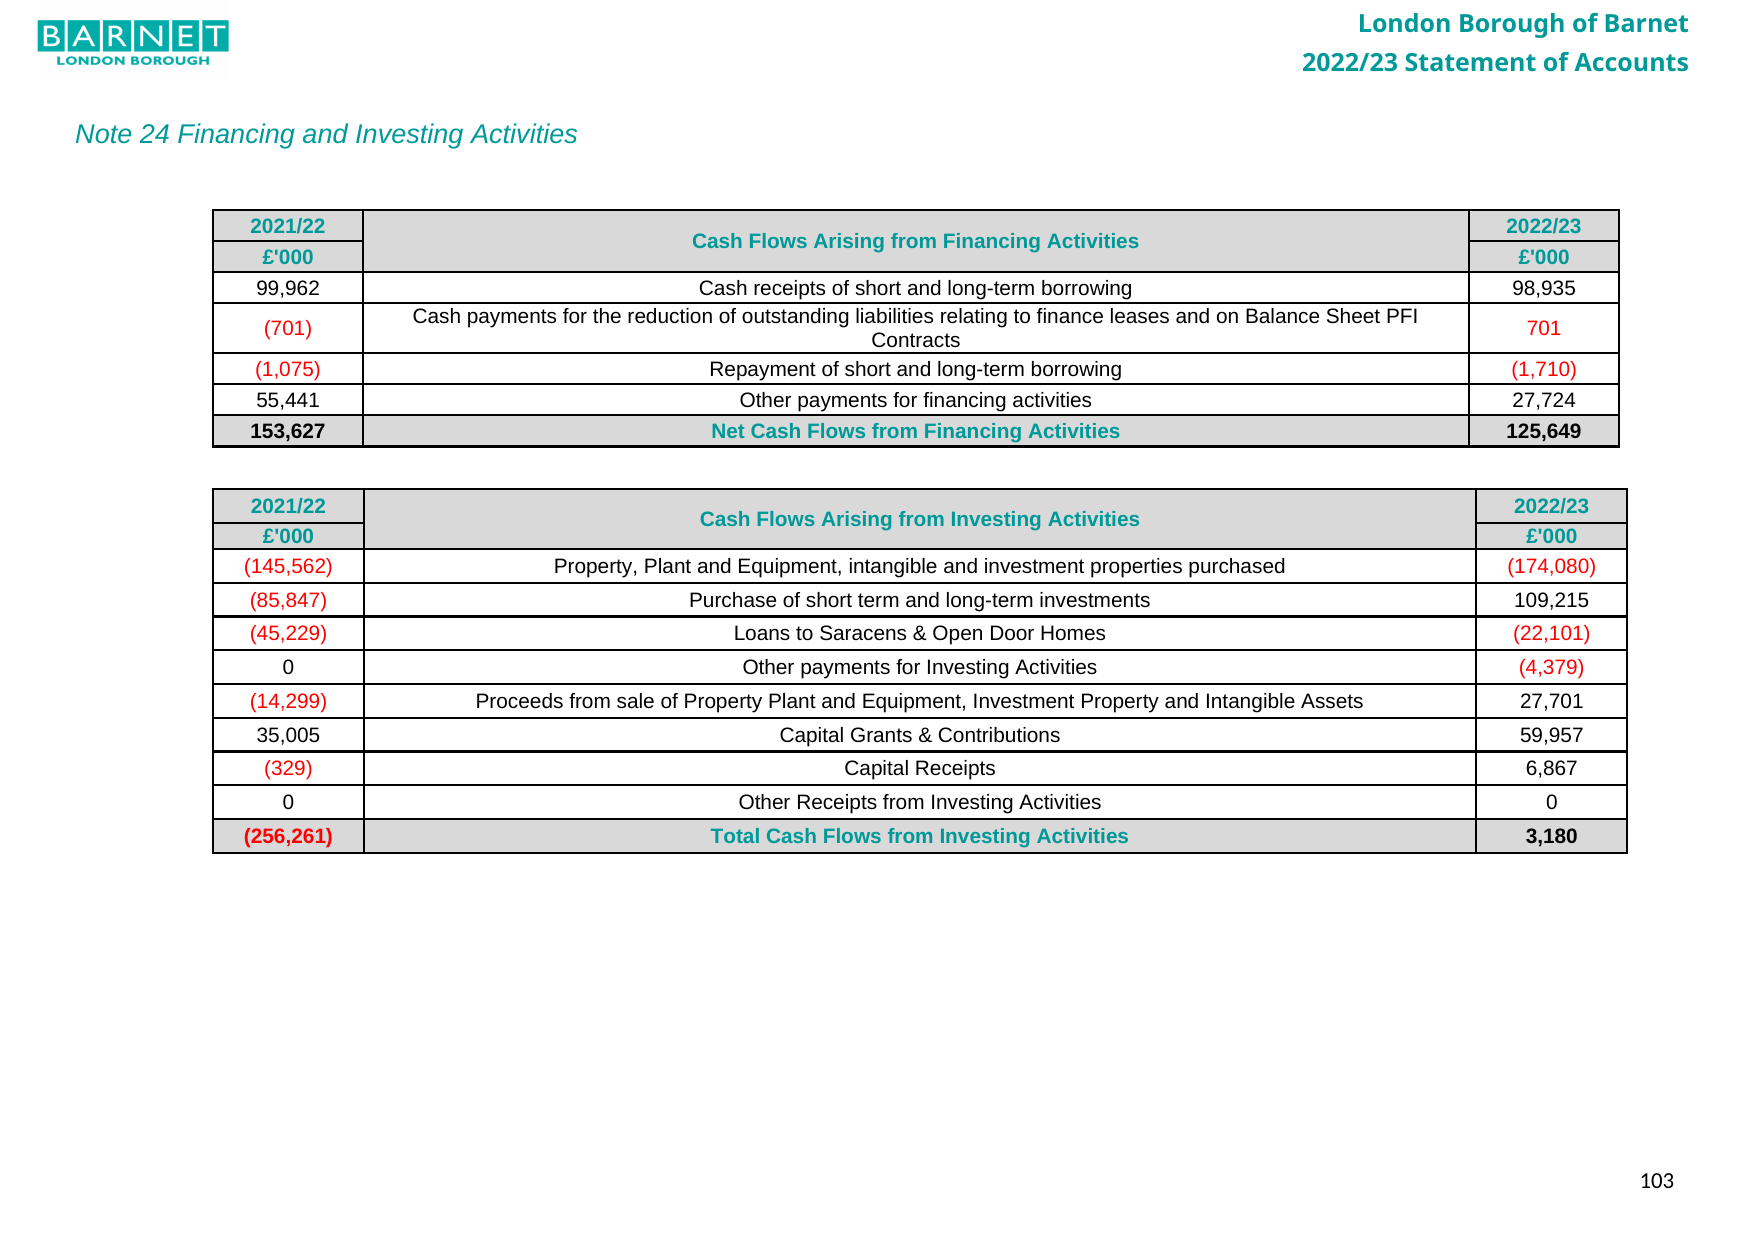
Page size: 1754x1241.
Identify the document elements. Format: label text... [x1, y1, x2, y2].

table_cell 35,005 [214, 719, 363, 750]
subtitle Note 24 Financing and Investing Activities [75, 118, 1689, 149]
table_cell Property, Plant and Equipment, intangible and investment properties purchased [365, 550, 1475, 582]
table_cell 27,701 [1477, 685, 1626, 717]
table_cell £'000 [214, 524, 363, 548]
table_cell Cash receipts of short and long-term borrowing [364, 273, 1468, 302]
table_cell (701) [214, 304, 362, 352]
table_cell Repayment of short and long-term borrowing [364, 354, 1468, 383]
table_cell Cash payments for the reduction of outstanding liabilities relating to finance leases and on Balance Sheet PFI Contracts [364, 304, 1468, 352]
table_cell (329) [214, 753, 363, 784]
table_cell Capital Grants & Contributions [365, 719, 1475, 750]
table_cell Total Cash Flows from Investing Activities [365, 820, 1475, 852]
table_cell 55,441 [214, 385, 362, 414]
table_cell (256,261) [214, 820, 363, 852]
table_cell Other payments for Investing Activities [365, 651, 1475, 683]
table_header 2021/22 [214, 211, 362, 240]
table_cell Other payments for financing activities [364, 385, 1468, 414]
table_cell 0 [214, 651, 363, 683]
table_cell Loans to Saracens & Open Door Homes [365, 618, 1475, 649]
table_cell 125,649 [1470, 416, 1618, 445]
table_cell 59,957 [1477, 719, 1626, 750]
table_header Cash Flows Arising from Investing Activities [365, 490, 1475, 548]
table_cell 109,215 [1477, 584, 1626, 615]
table_cell Proceeds from sale of Property Plant and Equipment, Investment Property and Intangible Assets [365, 685, 1475, 717]
table_cell (14,299) [214, 685, 363, 717]
table_cell (145,562) [214, 550, 363, 582]
table_cell (174,080) [1477, 550, 1626, 582]
table_cell (1,710) [1470, 354, 1618, 383]
table_cell 99,962 [214, 273, 362, 302]
table_cell Purchase of short term and long-term investments [365, 584, 1475, 615]
table_cell Capital Receipts [365, 753, 1475, 784]
table_cell Net Cash Flows from Financing Activities [364, 416, 1468, 445]
table_cell 0 [214, 786, 363, 818]
table_cell £'000 [214, 242, 362, 271]
table_header 2021/22 [214, 490, 363, 522]
table_cell 701 [1470, 304, 1618, 352]
table_cell (4,379) [1477, 651, 1626, 683]
table_cell 6,867 [1477, 753, 1626, 784]
table_cell £'000 [1470, 242, 1618, 271]
table_header 2022/23 [1470, 211, 1618, 240]
table_header Cash Flows Arising from Financing Activities [364, 211, 1468, 271]
table_cell (1,075) [214, 354, 362, 383]
table_header 2022/23 [1477, 490, 1626, 522]
table_cell £'000 [1477, 524, 1626, 548]
table_cell 98,935 [1470, 273, 1618, 302]
table_cell 153,627 [214, 416, 362, 445]
table_cell (85,847) [214, 584, 363, 615]
table_cell 27,724 [1470, 385, 1618, 414]
table_cell 3,180 [1477, 820, 1626, 852]
table_cell Other Receipts from Investing Activities [365, 786, 1475, 818]
table_cell (45,229) [214, 618, 363, 649]
table_cell 0 [1477, 786, 1626, 818]
table_cell (22,101) [1477, 618, 1626, 649]
